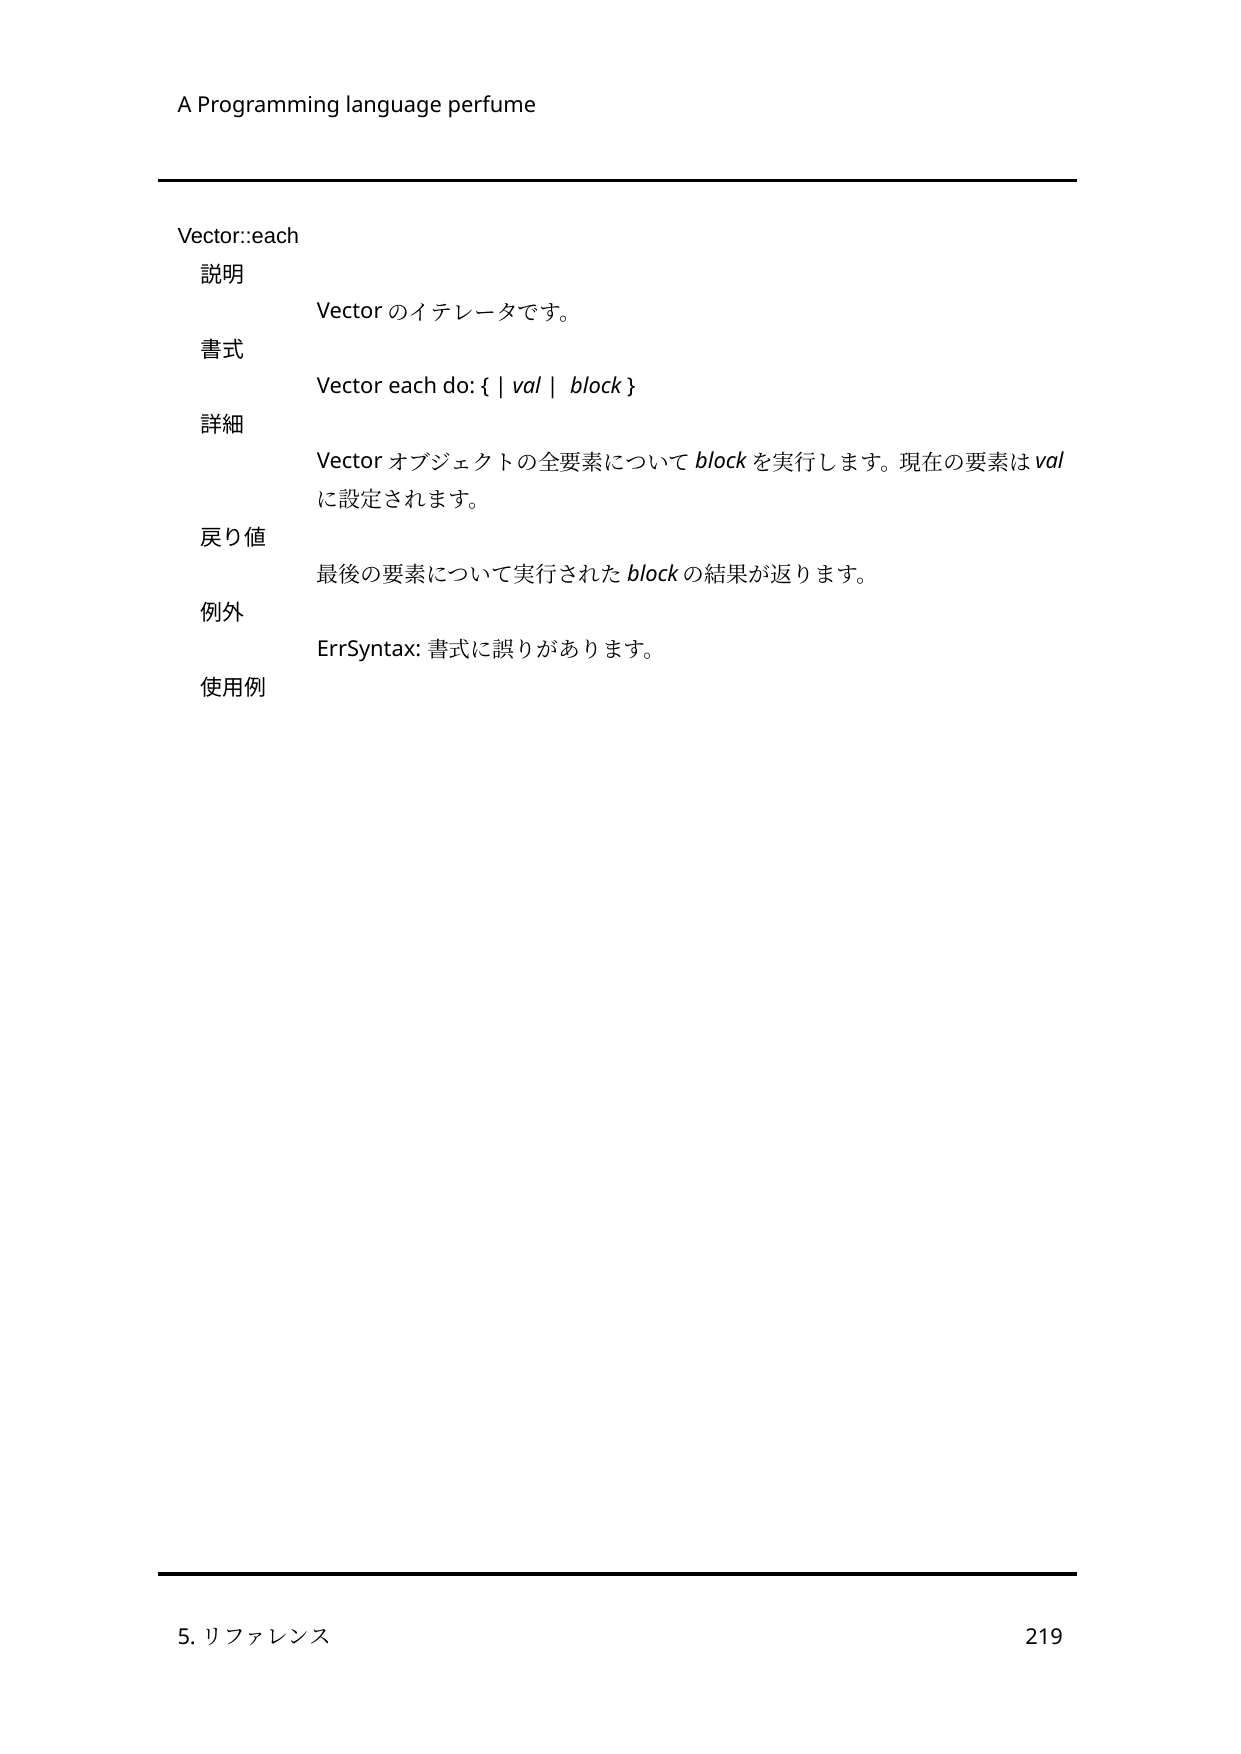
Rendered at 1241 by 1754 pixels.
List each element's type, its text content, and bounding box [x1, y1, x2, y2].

table_cell Vector each do: { | val | block } [317, 329, 1063, 404]
table_header Vectorのイテレータです。 [317, 254, 1063, 329]
table_cell [317, 667, 1063, 742]
table_cell 詳細 [200, 404, 317, 517]
table_cell 書式 [200, 329, 317, 404]
table_cell 使用例 [200, 667, 317, 742]
table_cell ErrSyntax: 書式に誤りがあります。 [317, 592, 1063, 667]
table_header 説明 [200, 254, 317, 329]
table_cell 戻り値 [200, 517, 317, 592]
table_cell 例外 [200, 592, 317, 667]
table_cell Vectorオブジェクトの全要素についてblockを実行します。現在の要素はvalに設定されます。 [317, 404, 1063, 517]
table_cell 最後の要素について実行されたblockの結果が返ります。 [317, 517, 1063, 592]
subtitle Vector::each [177, 217, 1063, 254]
